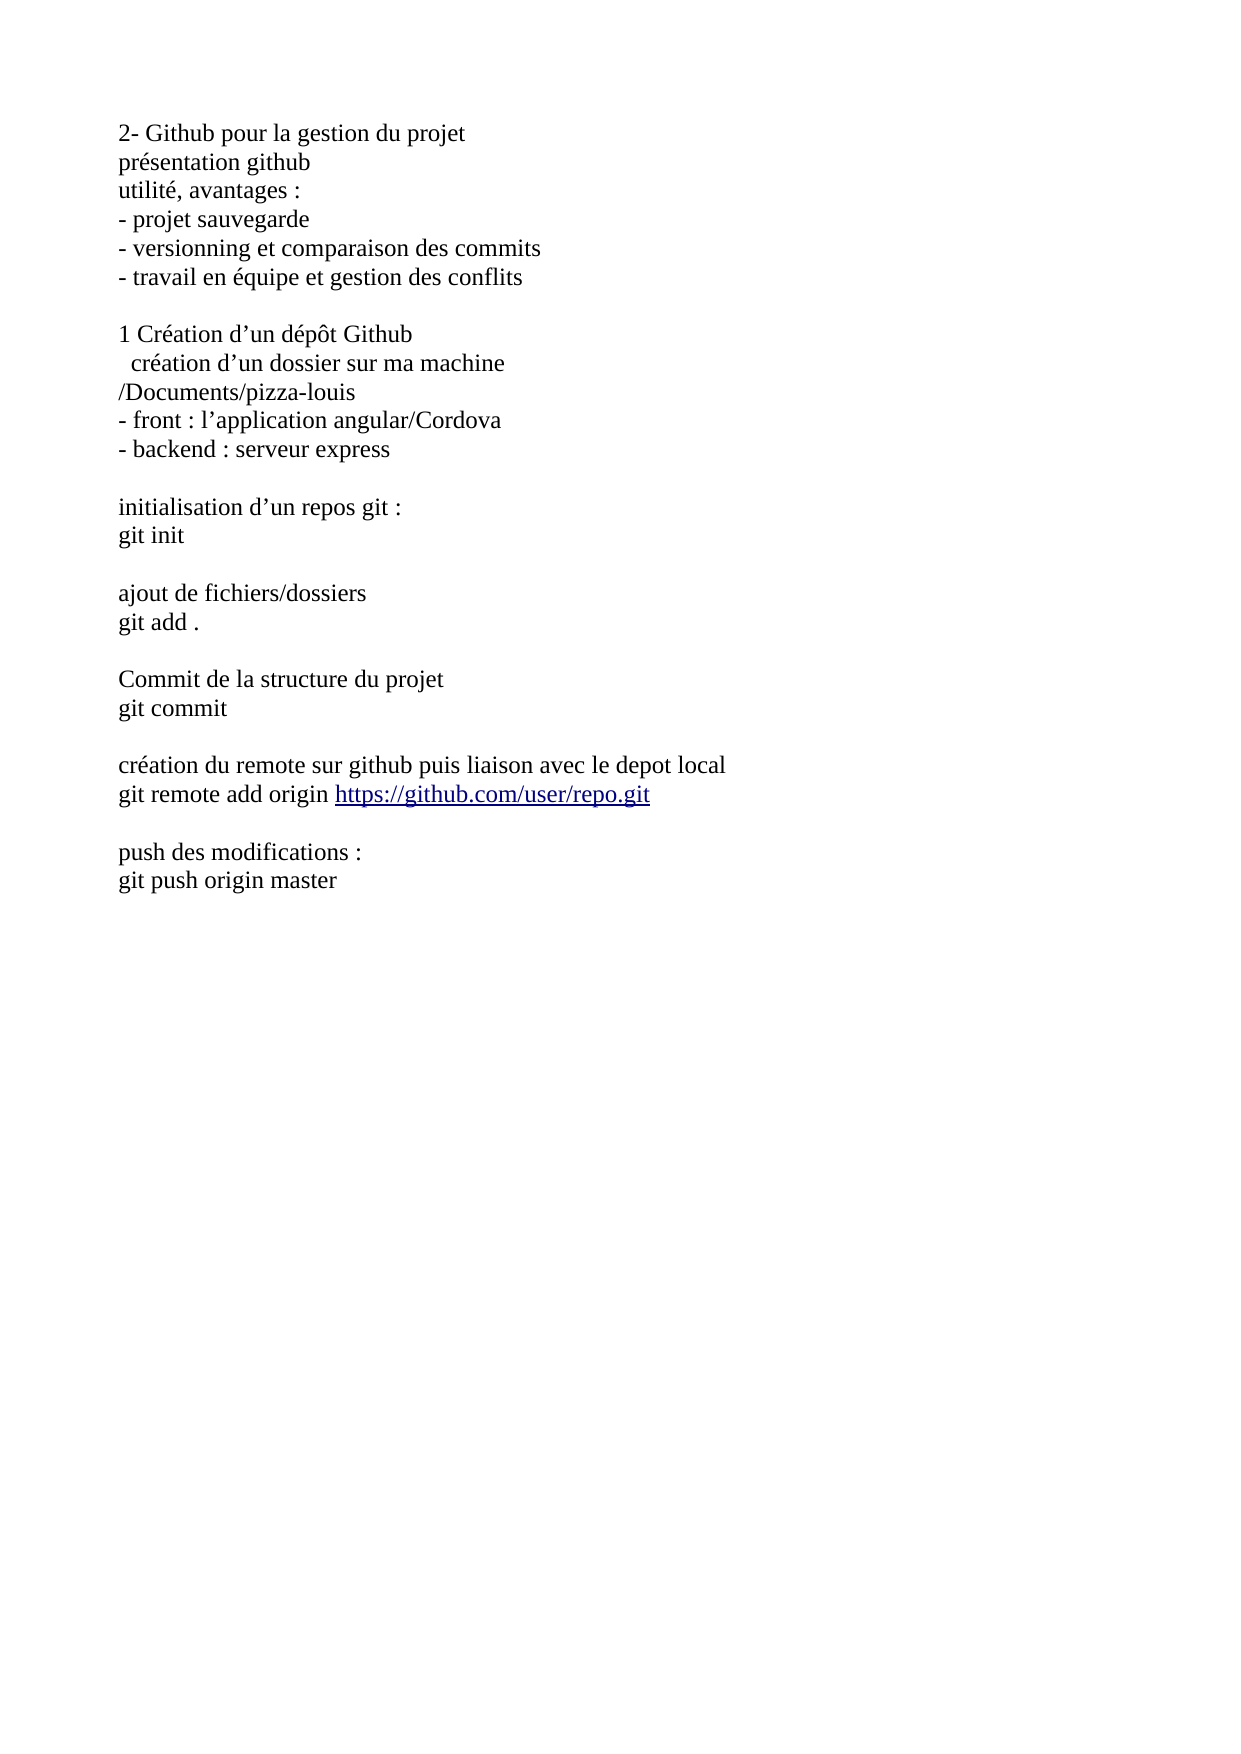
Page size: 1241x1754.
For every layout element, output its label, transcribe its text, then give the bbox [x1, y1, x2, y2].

text git push origin master [118, 866, 1122, 894]
text utilité, avantages : [118, 176, 1122, 204]
text - backend : serveur express [118, 434, 1122, 463]
text présentation github [118, 147, 1122, 176]
text ajout de fichiers/dossiers [118, 578, 1122, 607]
text - front : l’application angular/Cordova [118, 406, 1122, 434]
text git commit [118, 693, 1122, 722]
text - projet sauvegarde [118, 204, 1122, 233]
text git add . [118, 607, 1122, 636]
text /Documents/pizza-louis [118, 377, 1122, 406]
text Commit de la structure du projet [118, 664, 1122, 693]
text - versionning et comparaison des commits [118, 233, 1122, 262]
text git init [118, 521, 1122, 549]
text création d’un dossier sur ma machine [118, 348, 1122, 377]
text push des modifications : [118, 837, 1122, 866]
text - travail en équipe et gestion des conflits [118, 262, 1122, 291]
text 2- Github pour la gestion du projet [118, 118, 1122, 147]
text initialisation d’un repos git : [118, 492, 1122, 521]
text git remote add origin https://github.com/user/repo.git [118, 779, 1122, 808]
text 1 Création d’un dépôt Github [118, 319, 1122, 348]
text création du remote sur github puis liaison avec le depot local [118, 751, 1122, 779]
